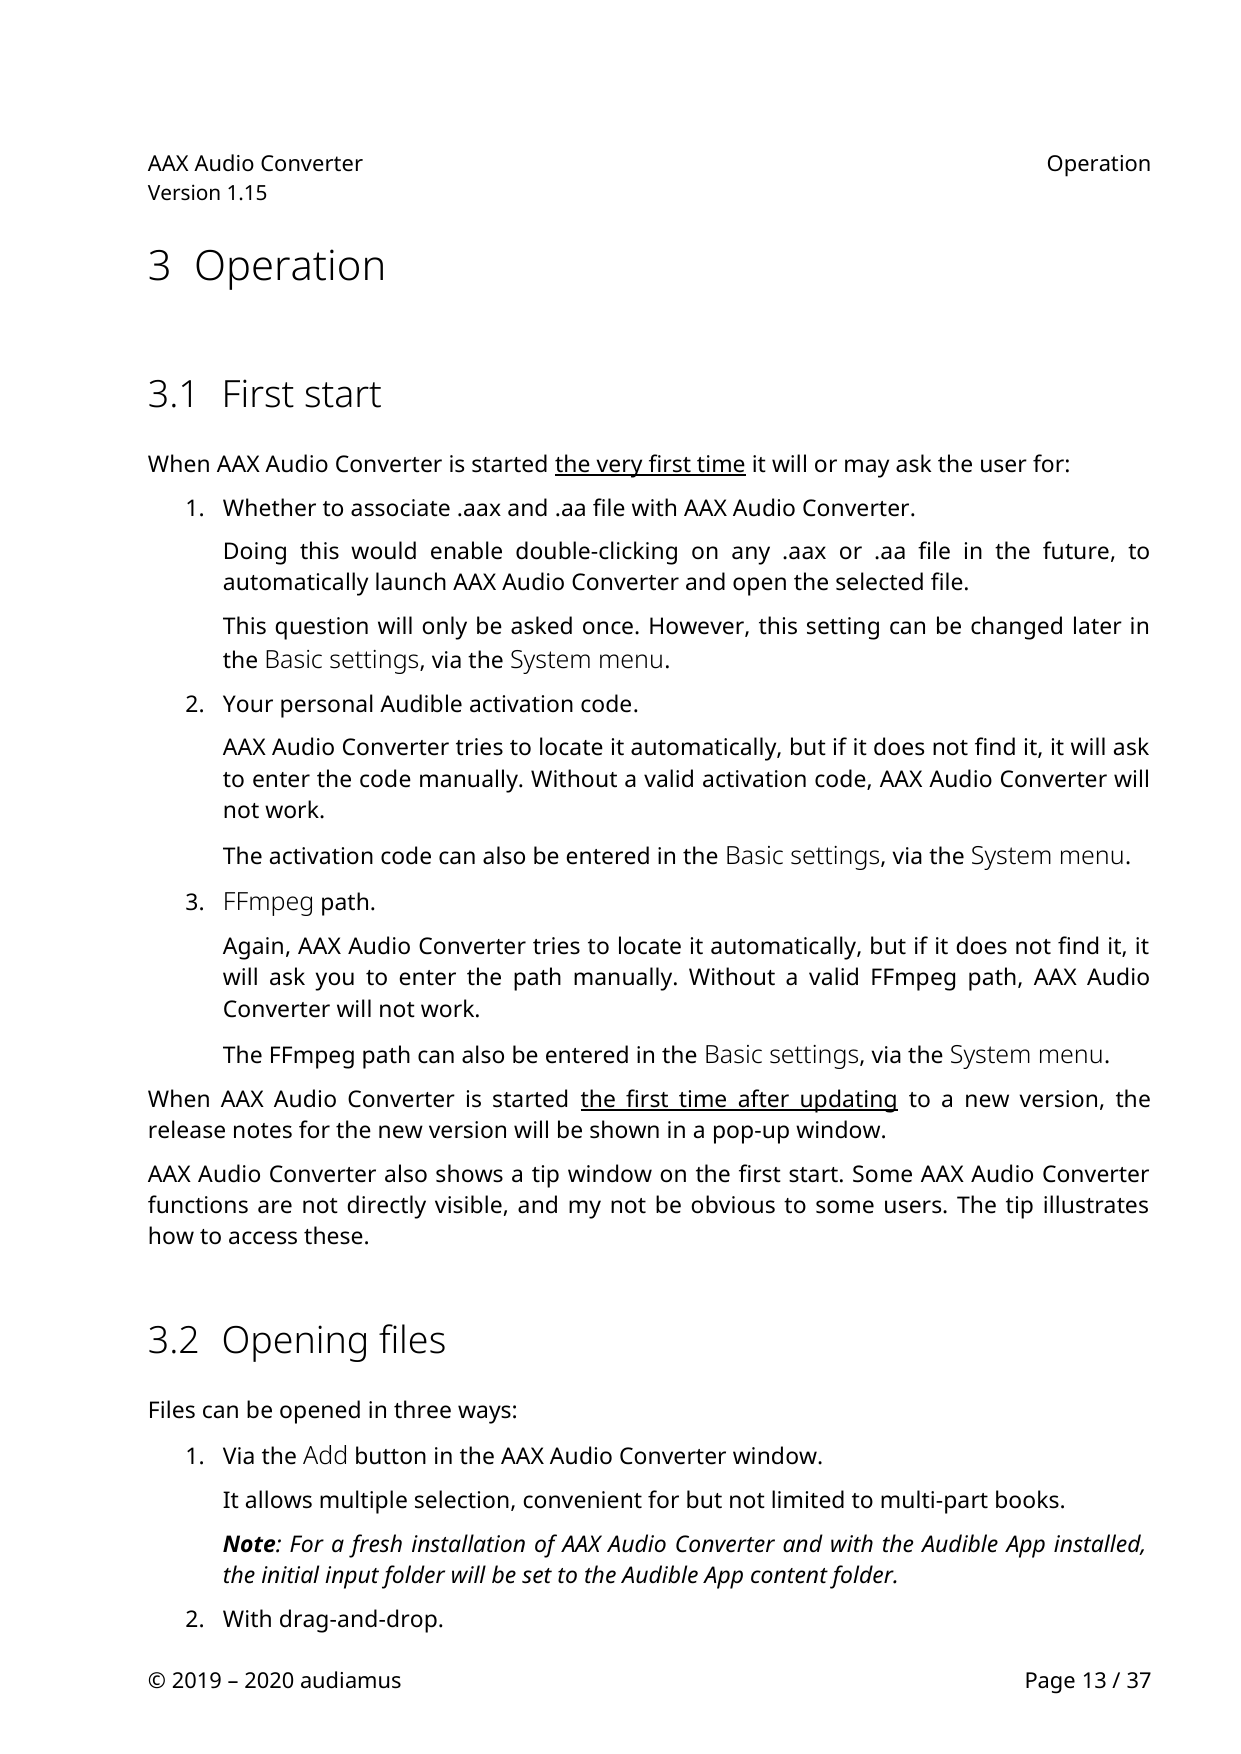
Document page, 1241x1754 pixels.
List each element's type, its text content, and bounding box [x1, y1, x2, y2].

text AAX Audio Converter also shows a tip window on the first start. Some AAX Audio Converter functions are not directly visible, and my not be obvious to some users. The tip illustrates how to access these. [148, 1157, 1152, 1251]
list Again, AAX Audio Converter tries to locate it automatically, but if it does not find it, it will ask you to enter the path manually. Without a valid FFmpeg path, AAX Audio Converter will not work. [185, 930, 1152, 1024]
list Whether to associate .aax and .aa file with AAX Audio Converter. [185, 491, 1152, 523]
text When AAX Audio Converter is started the very first time it will or may ask the user for: [148, 448, 1152, 479]
list AAX Audio Converter tries to locate it automatically, but if it does not find it, it will ask to enter the code manually. Without a valid activation code, AAX Audio Converter will not work. [185, 731, 1152, 825]
list FFmpeg path. [185, 884, 1152, 918]
list This question will only be asked once. However, this setting can be changed later in the Basic settings, via the System menu. [185, 610, 1152, 675]
list It allows multiple selection, convenient for but not limited to multi-part books. [185, 1484, 1152, 1516]
subtitle Operation [148, 235, 1152, 292]
subtitle First start [148, 367, 1152, 418]
list Doing this would enable double-clicking on any .aax or .aa file in the future, to automatically launch AAX Audio Converter and open the selected file. [185, 535, 1152, 598]
text When AAX Audio Converter is started the first time after updating to a new version, the release notes for the new version will be shown in a pop-up window. [148, 1083, 1152, 1145]
list Via the Add button in the AAX Audio Converter window. [185, 1438, 1152, 1472]
list The activation code can also be entered in the Basic settings, via the System menu. [185, 837, 1152, 871]
list The FFmpeg path can also be entered in the Basic settings, via the System menu. [185, 1036, 1152, 1070]
list Note: For a fresh installation of AAX Audio Converter and with the Audible App installed, the initial input folder will be set to the Audible App content folder. [185, 1528, 1152, 1591]
list With drag-and-drop. [185, 1603, 1152, 1634]
subtitle Opening files [148, 1314, 1152, 1365]
text Files can be opened in three ways: [148, 1394, 1152, 1426]
list Your personal Audible activation code. [185, 688, 1152, 719]
